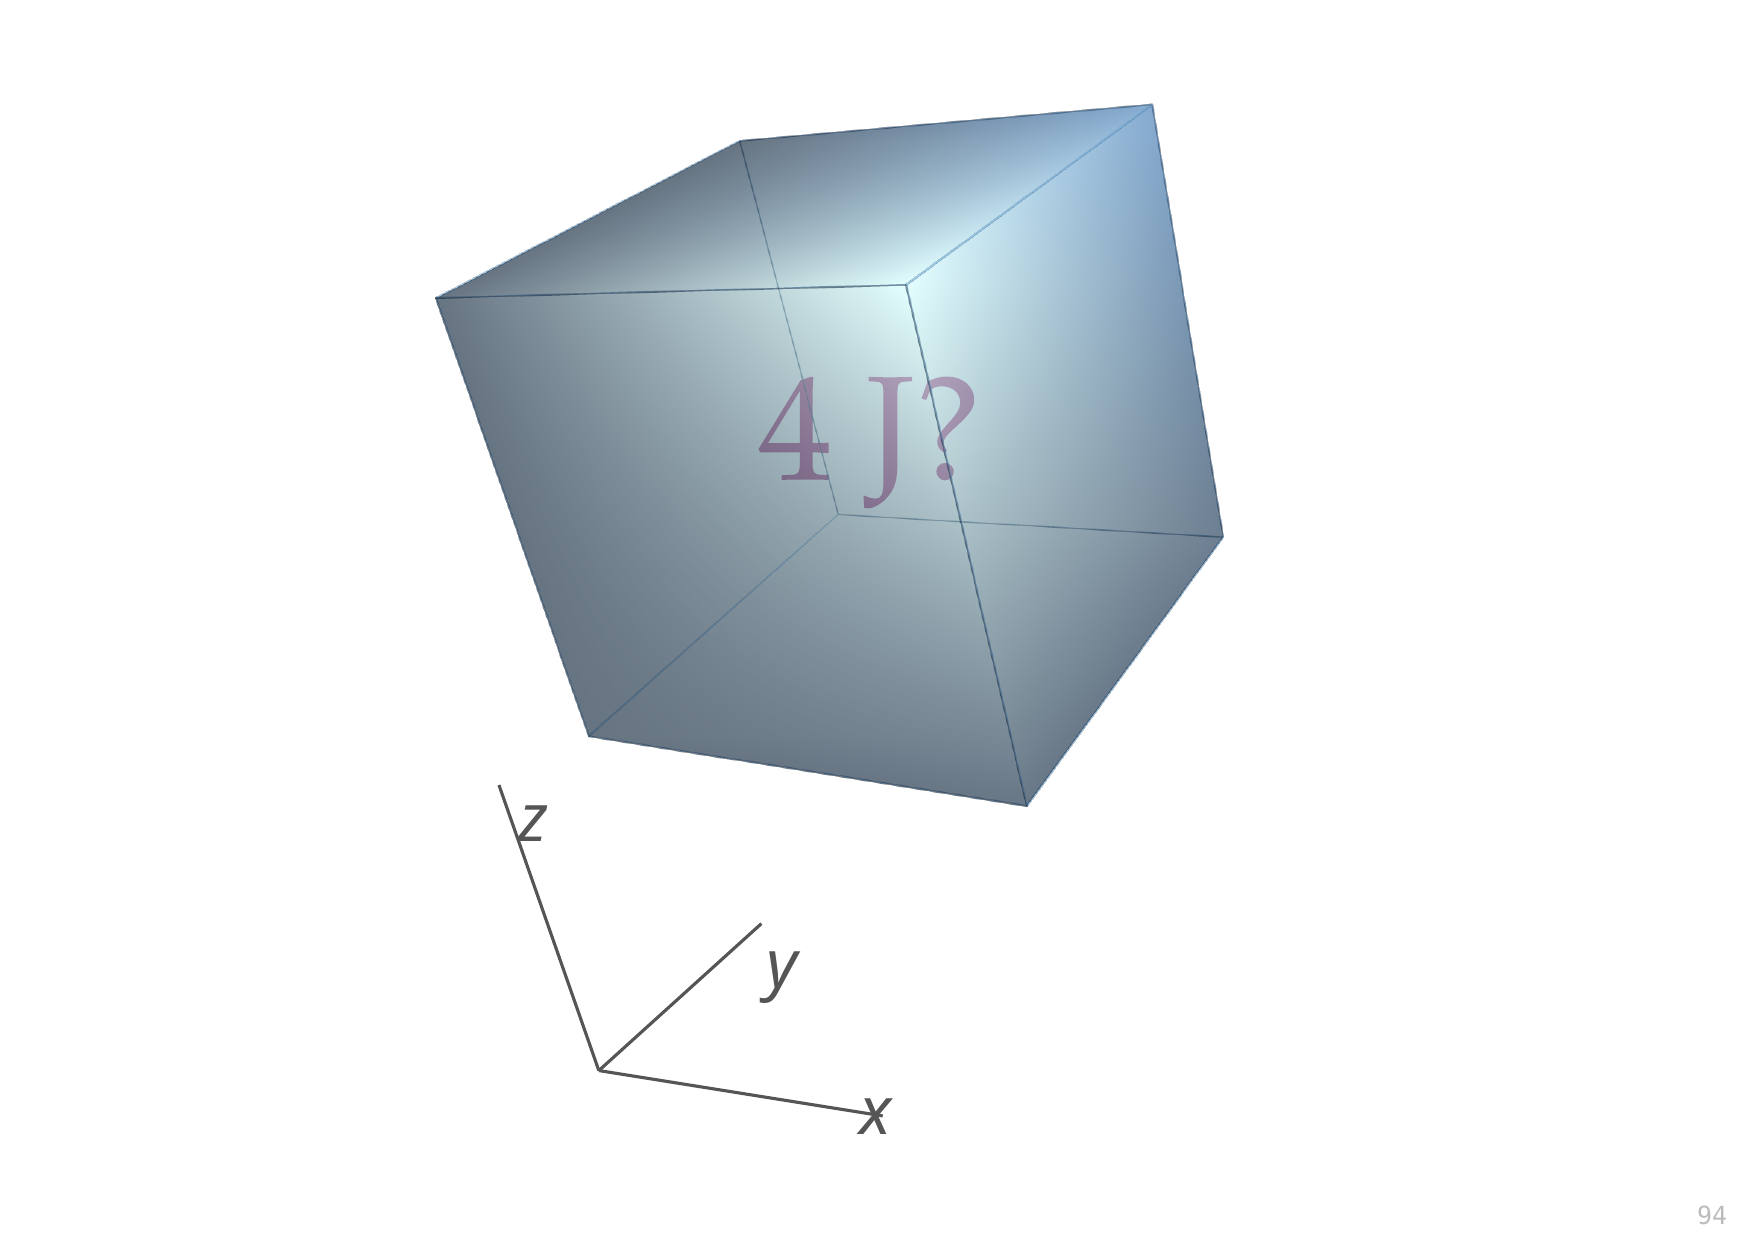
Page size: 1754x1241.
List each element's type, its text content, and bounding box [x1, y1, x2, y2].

text_box y [751, 899, 793, 988]
text_box z [503, 753, 543, 843]
text_box x [844, 1047, 886, 1136]
